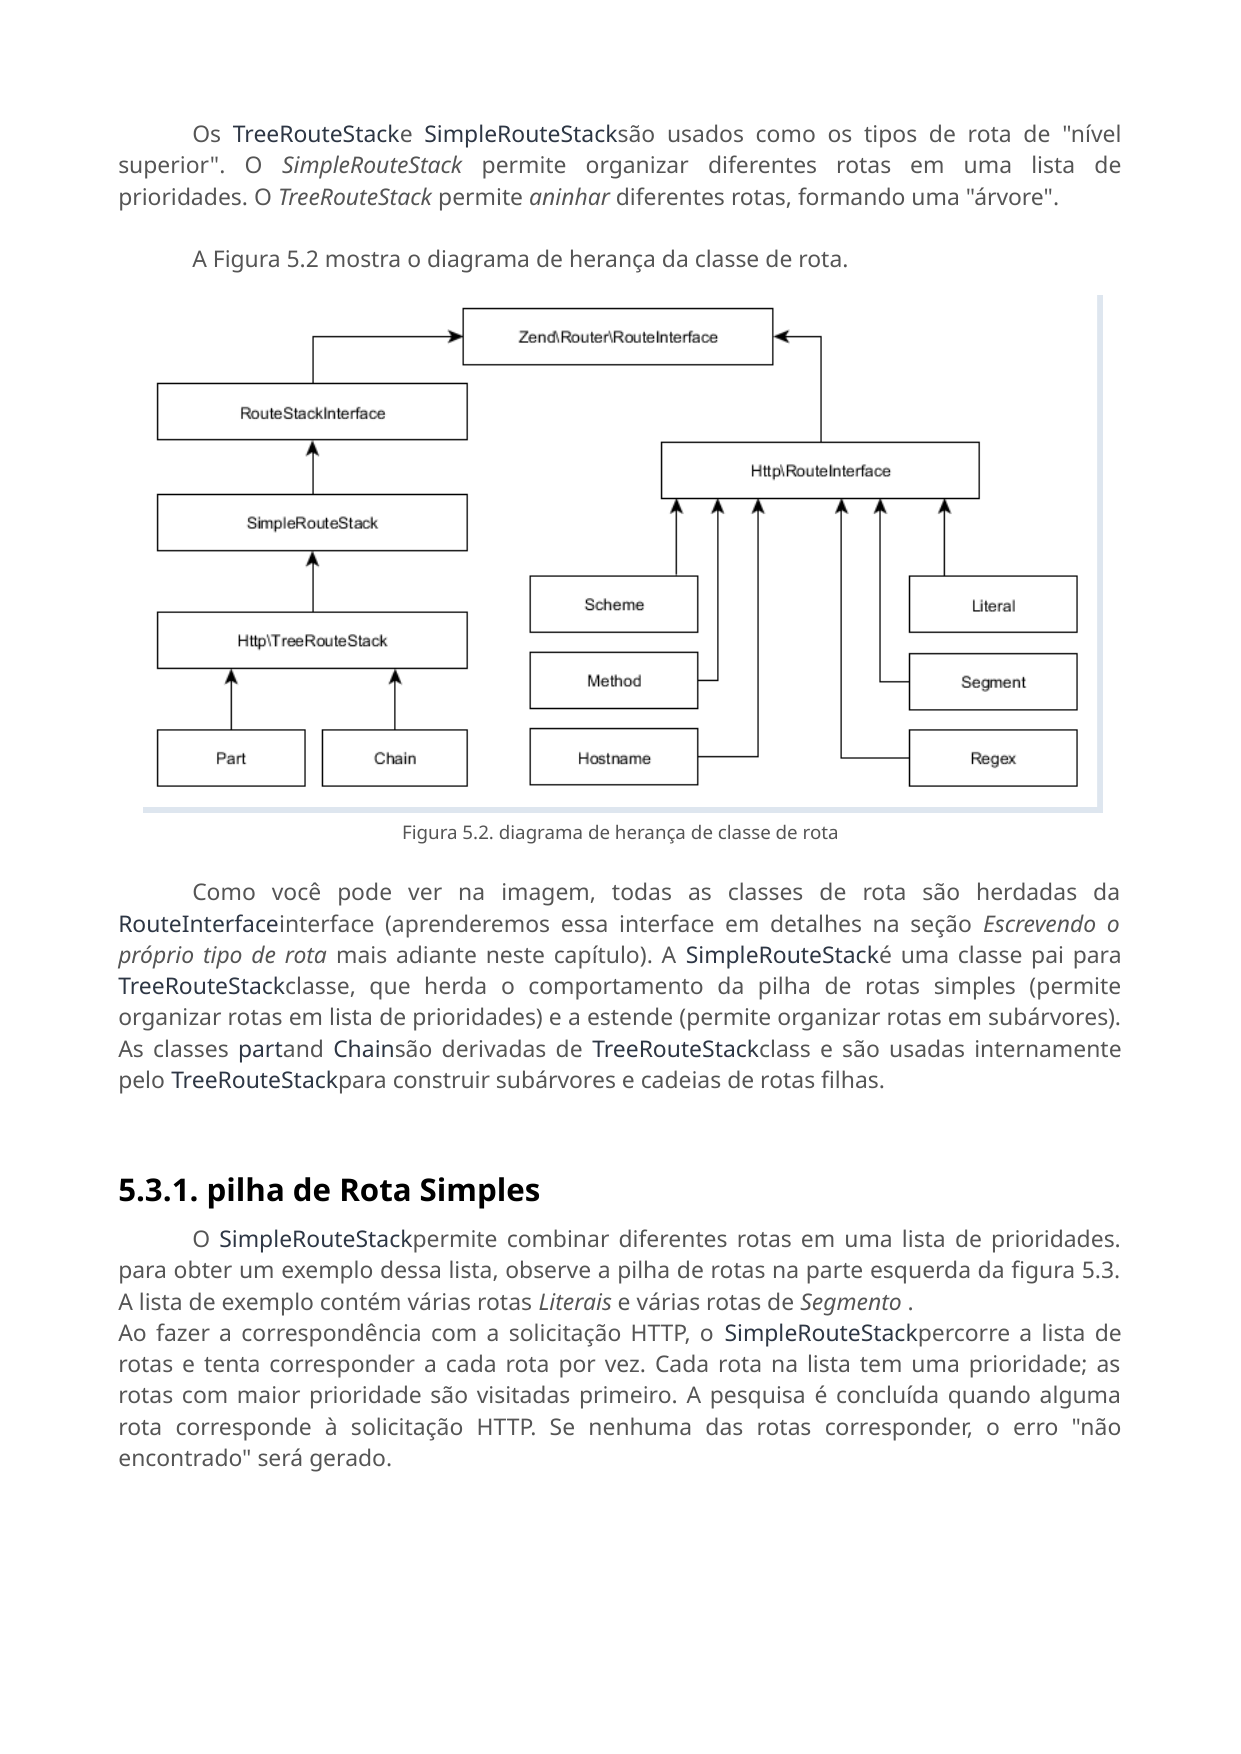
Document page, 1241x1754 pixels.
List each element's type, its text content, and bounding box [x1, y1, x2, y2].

text Os TreeRouteStacke SimpleRouteStacksão usados como os tipos de rota de "nível superior". O SimpleRouteStack permite organizar diferentes rotas em uma lista de prioridades. O TreeRouteStack permite aninhar diferentes rotas, formando uma "árvore". [118, 118, 1122, 212]
subtitle 5.3.1. pilha de Rota Simples [118, 1168, 1122, 1211]
text A Figura 5.2 mostra o diagrama de herança da classe de rota. [118, 243, 1122, 274]
text Figura 5.2. diagrama de herança de classe de rota [118, 807, 1122, 845]
picture [137, 288, 1098, 807]
text Ao fazer a correspondência com a solicitação HTTP, o SimpleRouteStackpercorre a lista de rotas e tenta corresponder a cada rota por vez. Cada rota na lista tem uma prioridade; as rotas com maior prioridade são visitadas primeiro. A pesquisa é concluída quando alguma rota corresponde à solicitação HTTP. Se nenhuma das rotas corresponder, o erro "não encontrado" será gerado. [118, 1317, 1122, 1473]
text O SimpleRouteStackpermite combinar diferentes rotas em uma lista de prioridades. para obter um exemplo dessa lista, observe a pilha de rotas na parte esquerda da figura 5.3. A lista de exemplo contém várias rotas Literais e várias rotas de Segmento . [118, 1223, 1122, 1317]
text Como você pode ver na imagem, todas as classes de rota são herdadas da RouteInterfaceinterface (aprenderemos essa interface em detalhes na seção Escrevendo o próprio tipo de rota mais adiante neste capítulo). A SimpleRouteStacké uma classe pai para TreeRouteStackclasse, que herda o comportamento da pilha de rotas simples (permite organizar rotas em lista de prioridades) e a estende (permite organizar rotas em subárvores). As classes partand Chainsão derivadas de TreeRouteStackclass e são usadas internamente pelo TreeRouteStackpara construir subárvores e cadeias de rotas filhas. [118, 876, 1122, 1095]
